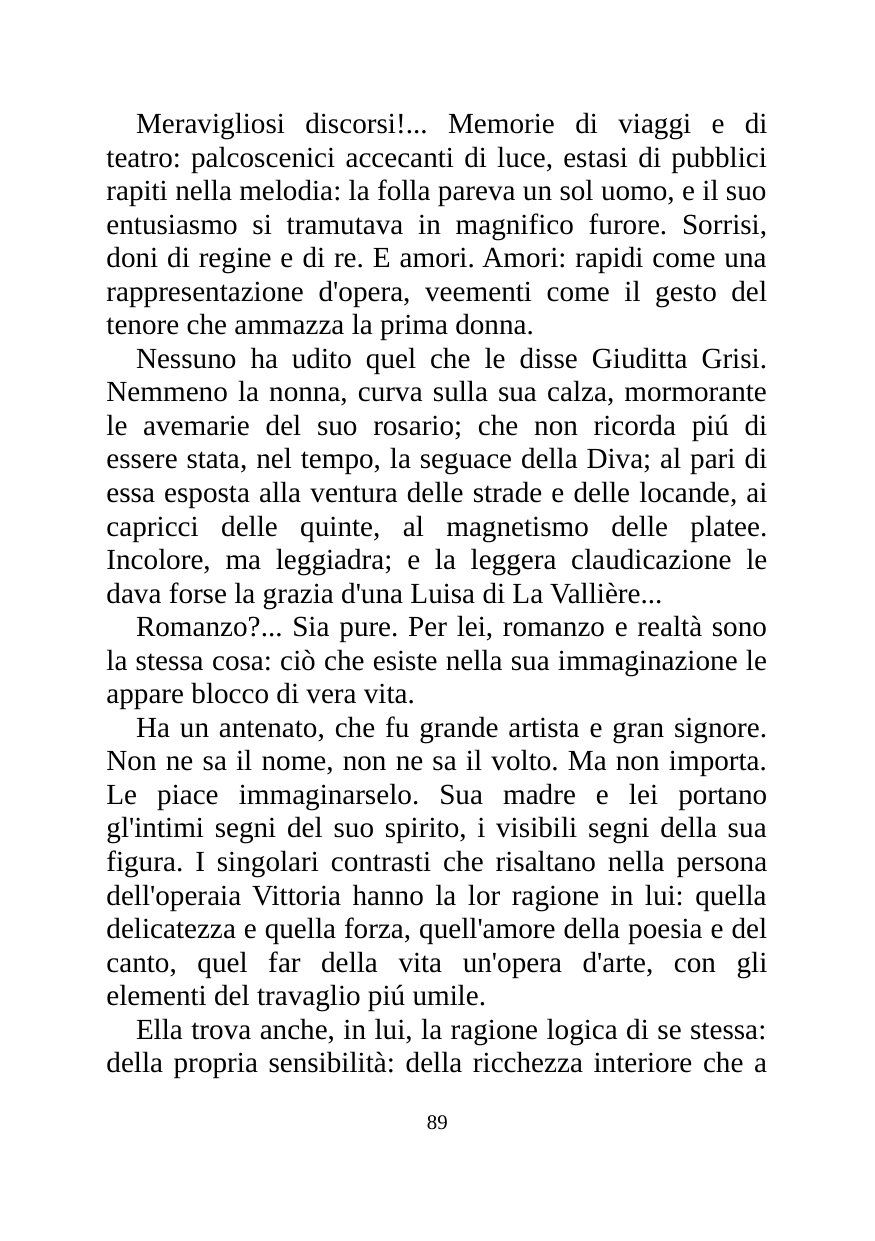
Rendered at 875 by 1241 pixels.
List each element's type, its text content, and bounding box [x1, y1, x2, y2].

text Ha un antenato, che fu grande artista e gran signore. Non ne sa il nome, non ne sa il volto. Ma non importa. Le piace immaginarselo. Sua madre e lei portano gl'intimi segni del suo spirito, i visibili segni della sua figura. I singolari contrasti che risaltano nella persona dell'operaia Vittoria hanno la lor ragione in lui: quella delicatezza e quella forza, quell'amore della poesia e del canto, quel far della vita un'opera d'arte, con gli elementi del travaglio piú umile. [106, 710, 768, 1012]
text Romanzo?... Sia pure. Per lei, romanzo e realtà sono la stessa cosa: ciò che esiste nella sua immaginazione le appare blocco di vera vita. [106, 609, 768, 710]
text Meravigliosi discorsi!... Memorie di viaggi e di teatro: palcoscenici accecanti di luce, estasi di pubblici rapiti nella melodia: la folla pareva un sol uomo, e il suo entusiasmo si tramutava in magnifico furore. Sorrisi, doni di regine e di re. E amori. Amori: rapidi come una rappresentazione d'opera, veementi come il gesto del tenore che ammazza la prima donna. [106, 106, 768, 341]
text Ella trova anche, in lui, la ragione logica di se stessa: della propria sensibilità: della ricchezza interiore che a [106, 1012, 768, 1079]
text Nessuno ha udito quel che le disse Giuditta Grisi. Nemmeno la nonna, curva sulla sua calza, mormorante le avemarie del suo rosario; che non ricorda piú di essere stata, nel tempo, la seguace della Diva; al pari di essa esposta alla ventura delle strade e delle locande, ai capricci delle quinte, al magnetismo delle platee. Incolore, ma leggiadra; e la leggera claudicazione le dava forse la grazia d'una Luisa di La Vallière... [106, 341, 768, 609]
